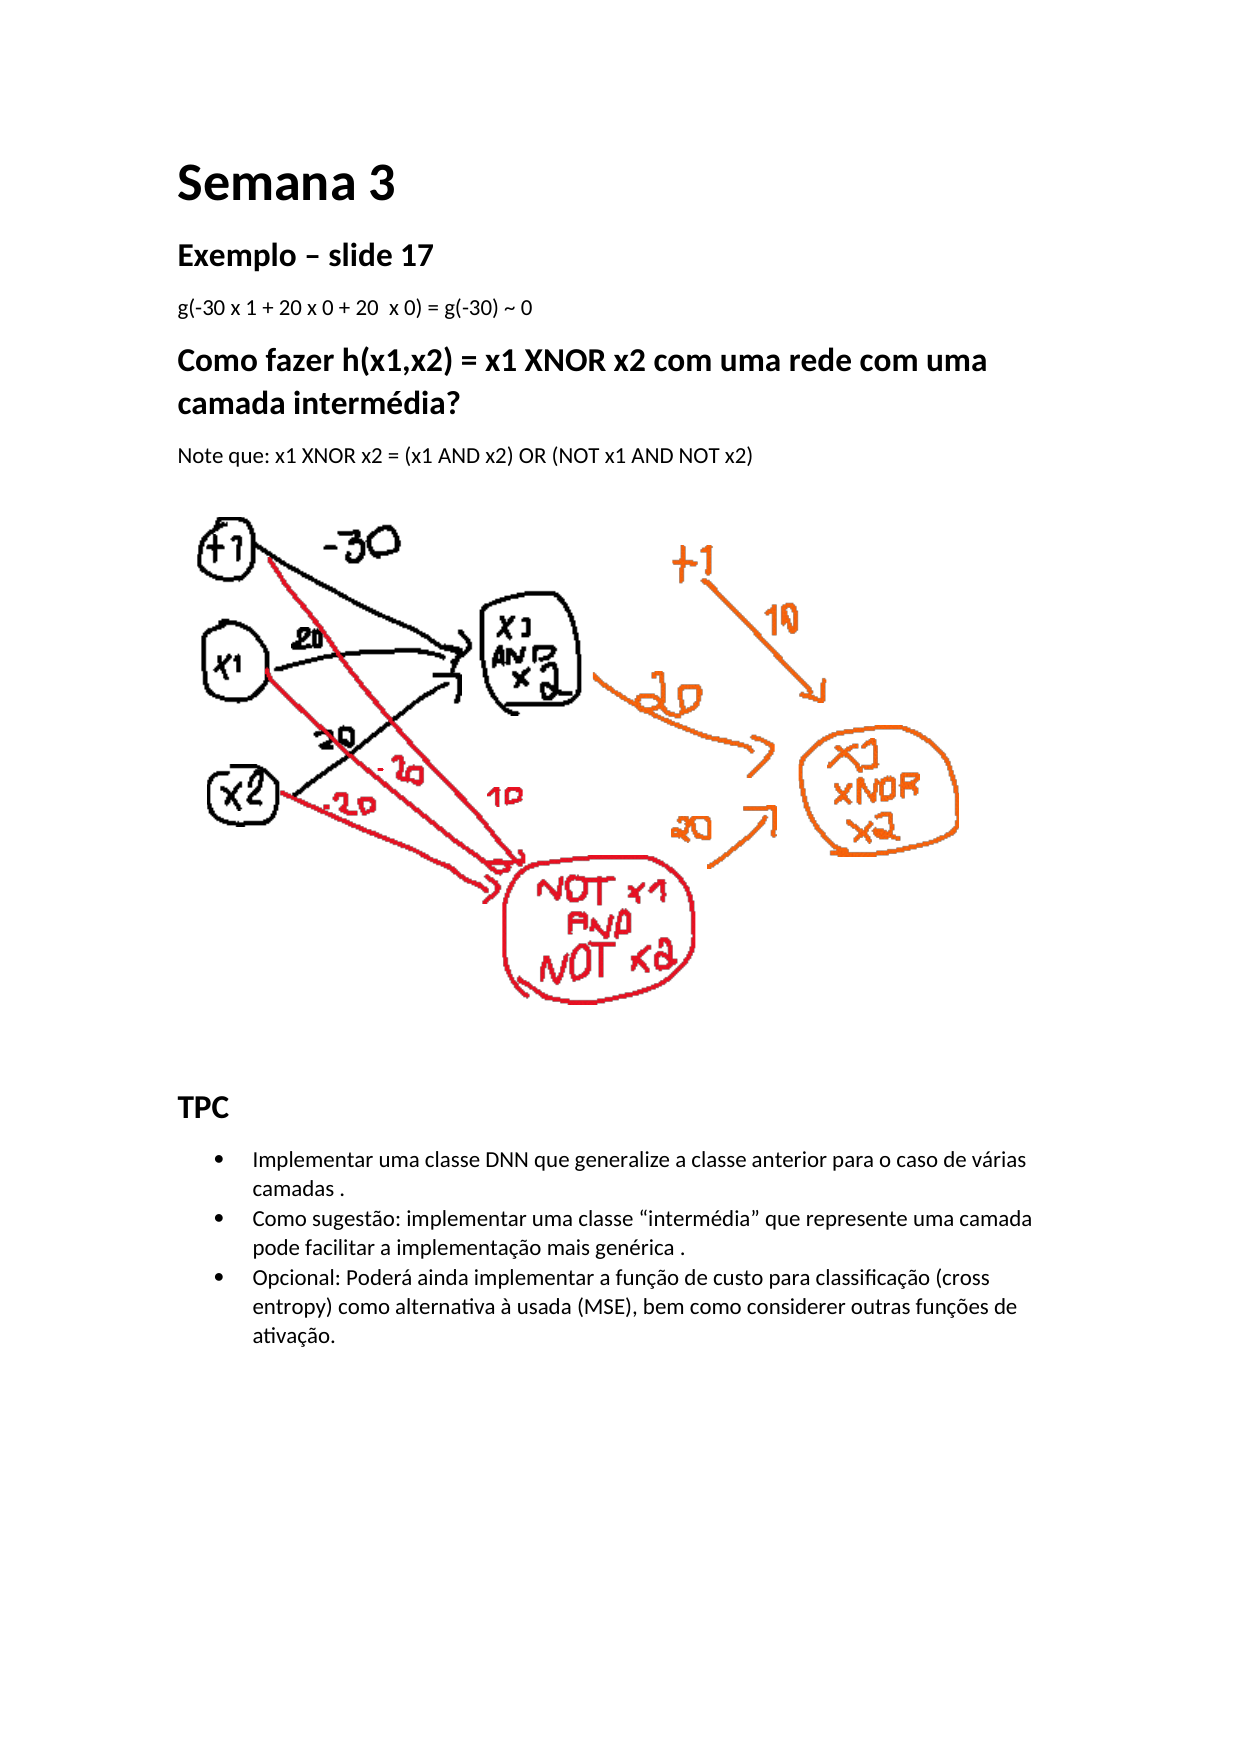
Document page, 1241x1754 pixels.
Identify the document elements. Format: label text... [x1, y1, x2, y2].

list Como sugestão: implementar uma classe “intermédia” que represente uma camada pode facilitar a implementação mais genérica . [215, 1204, 1063, 1261]
text Como fazer h(x1,x2) = x1 XNOR x2 com uma rede com uma camada intermédia? [177, 339, 1063, 422]
list Opcional: Poderá ainda implementar a função de custo para classificação (cross entropy) como alternativa à usada (MSE), bem como considerer outras funções de ativação. [215, 1263, 1063, 1349]
text TPC [177, 1086, 1063, 1126]
text Note que: x1 XNOR x2 = (x1 AND x2) OR (NOT x1 AND NOT x2) [177, 441, 1063, 469]
text g(-30 x 1 + 20 x 0 + 20 x 0) = g(-30) ~ 0 [177, 293, 1063, 321]
text Exemplo – slide 17 [177, 234, 1063, 274]
text Semana 3 [177, 148, 1063, 214]
list Implementar uma classe DNN que generalize a classe anterior para o caso de várias camadas . [215, 1145, 1063, 1202]
